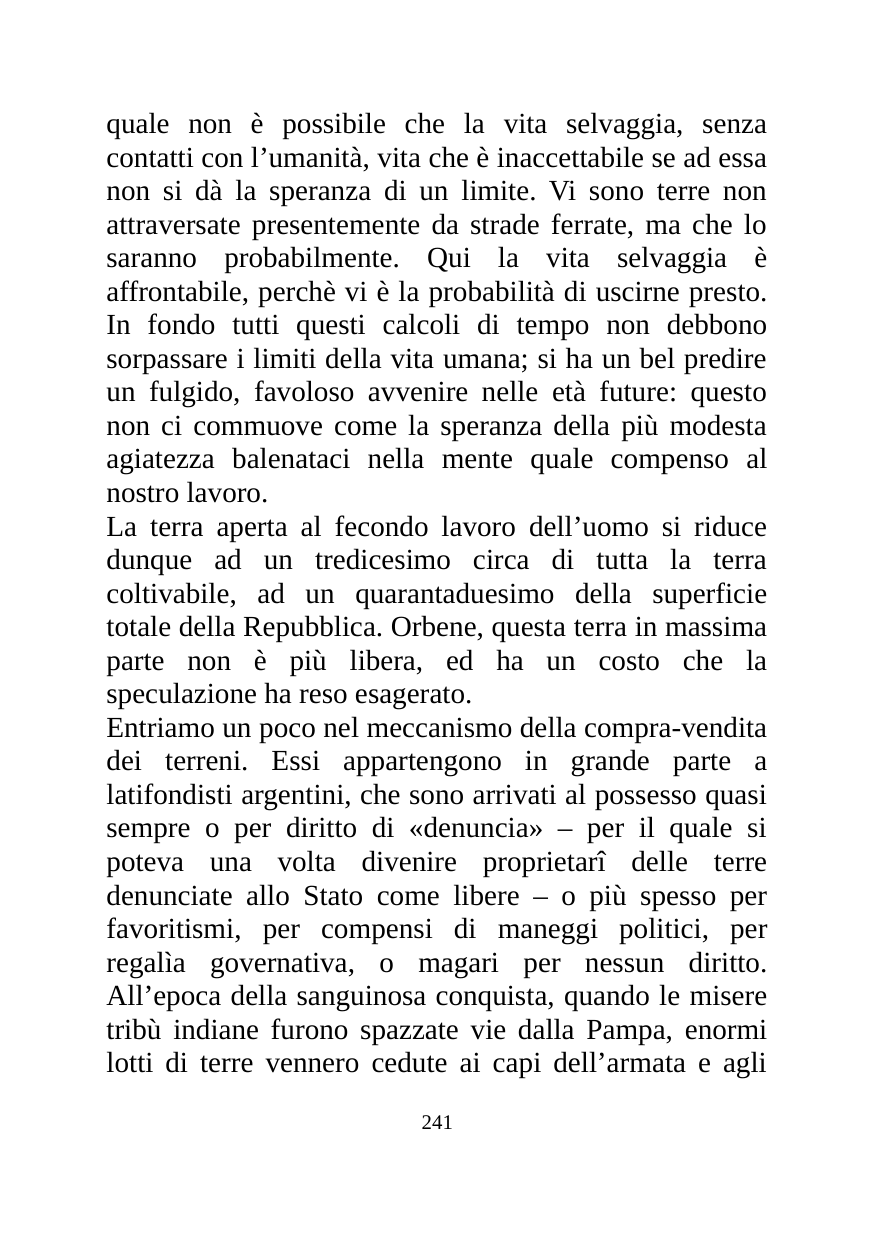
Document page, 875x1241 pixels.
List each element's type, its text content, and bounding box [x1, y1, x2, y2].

text quale non è possibile che la vita selvaggia, senza contatti con l’umanità, vita che è inaccettabile se ad essa non si dà la speranza di un limite. Vi sono terre non attraversate presentemente da strade ferrate, ma che lo saranno probabilmente. Qui la vita selvaggia è affrontabile, perchè vi è la probabilità di uscirne presto. In fondo tutti questi calcoli di tempo non debbono sorpassare i limiti della vita umana; si ha un bel predire un fulgido, favoloso avvenire nelle età future: questo non ci commuove come la speranza della più modesta agiatezza balenataci nella mente quale compenso al nostro lavoro. [106, 106, 768, 509]
text La terra aperta al fecondo lavoro dell’uomo si riduce dunque ad un tredicesimo circa di tutta la terra coltivabile, ad un quarantaduesimo della superficie totale della Repubblica. Orbene, questa terra in massima parte non è più libera, ed ha un costo che la speculazione ha reso esagerato. [106, 509, 768, 710]
text Entriamo un poco nel meccanismo della compra-vendita dei terreni. Essi appartengono in grande parte a latifondisti argentini, che sono arrivati al possesso quasi sempre o per diritto di «denuncia» – per il quale si poteva una volta divenire proprietarî delle terre denunciate allo Stato come libere – o più spesso per favoritismi, per compensi di maneggi politici, per regalìa governativa, o magari per nessun diritto. All’epoca della sanguinosa conquista, quando le misere tribù indiane furono spazzate vie dalla Pampa, enormi lotti di terre vennero cedute ai capi dell’armata e agli [106, 710, 768, 1079]
